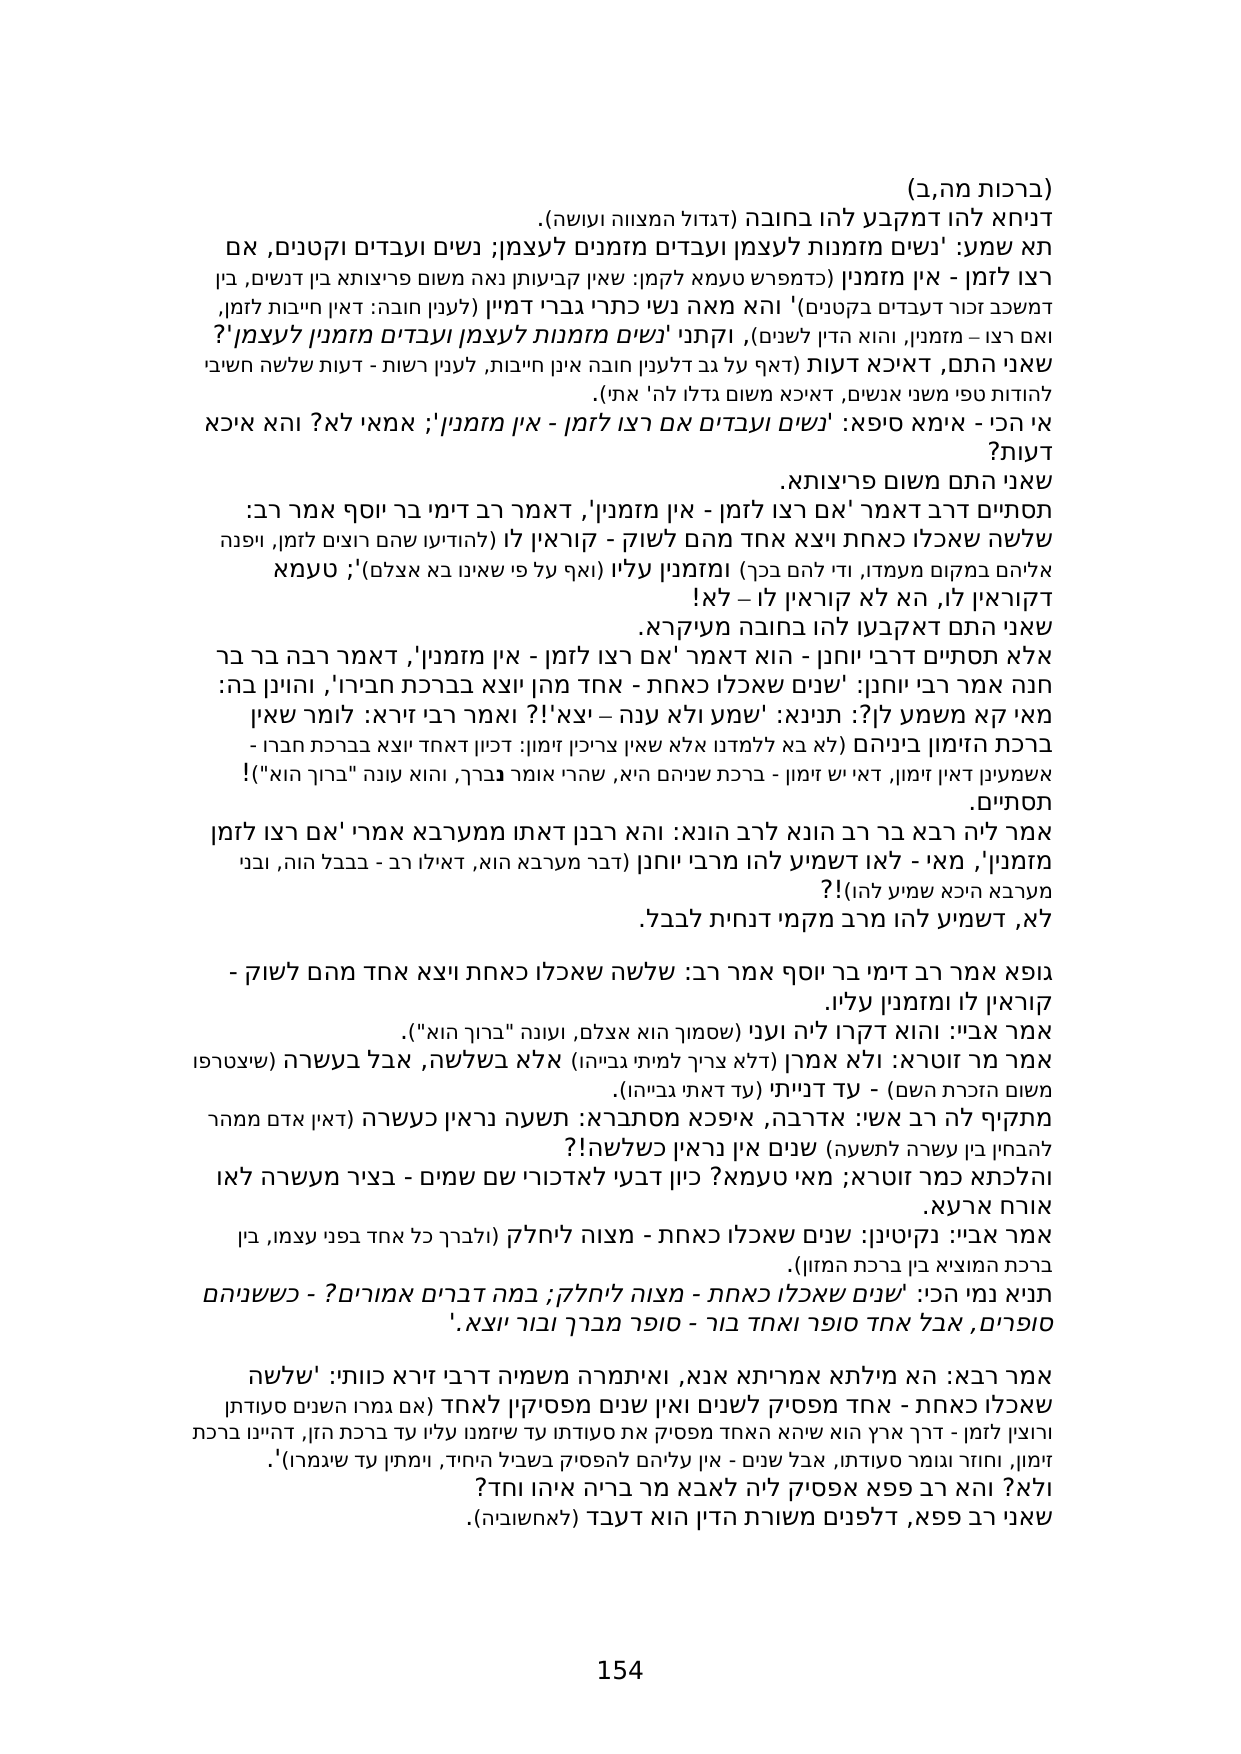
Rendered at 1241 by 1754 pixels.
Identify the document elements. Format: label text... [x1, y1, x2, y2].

text אמר רבא: הא מילתא אמריתא אנא, ואיתמרה משמיה דרבי זירא כוותי: 'שלשה שאכלו כאחת - אחד מפסיק לשנים ואין שנים מפסיקין לאחד (אם גמרו השנים סעודתן ורוצין לזמן - דרך ארץ הוא שיהא האחד מפסיק את סעודתו עד שיזמנו עליו עד ברכת הזן, דהיינו ברכת זימון, וחוזר וגומר סעודתו, אבל שנים - אין עליהם להפסיק בשביל היחיד, וימתין עד שיגמרו)'. [187, 1361, 1053, 1473]
text (ברכות מה,ב) [187, 174, 1053, 203]
text תסתיים. [187, 787, 1053, 817]
text תניא נמי הכי: 'שנים שאכלו כאחת - מצוה ליחלק; במה דברים אמורים? - כששניהם סופרים, אבל אחד סופר ואחד בור - סופר מברך ובור יוצא.' [187, 1279, 1053, 1337]
text גופא אמר רב דימי בר יוסף אמר רב: שלשה שאכלו כאחת ויצא אחד מהם לשוק - קוראין לו ומזמנין עליו. [187, 957, 1053, 1016]
text מתקיף לה רב אשי: אדרבה, איפכא מסתברא: תשעה נראין כעשרה (דאין אדם ממהר להבחין בין עשרה לתשעה) שנים אין נראין כשלשה!? [187, 1103, 1053, 1162]
text ולא? והא רב פפא אפסיק ליה לאבא מר בריה איהו וחד? [187, 1473, 1053, 1502]
text שאני רב פפא, דלפנים משורת הדין הוא דעבד (לאחשוביה). [187, 1502, 1053, 1532]
text תסתיים דרב דאמר 'אם רצו לזמן - אין מזמנין', דאמר רב דימי בר יוסף אמר רב: שלשה שאכלו כאחת ויצא אחד מהם לשוק - קוראין לו (להודיעו שהם רוצים לזמן, ויפנה אליהם במקום מעמדו, ודי להם בכך) ומזמנין עליו (ואף על פי שאינו בא אצלם)'; טעמא דקוראין לו, הא לא קוראין לו – לא! [187, 495, 1053, 612]
text אי הכי - אימא סיפא: 'נשים ועבדים אם רצו לזמן - אין מזמנין'; אמאי לא? והא איכא דעות? [187, 408, 1053, 466]
text והלכתא כמר זוטרא; מאי טעמא? כיון דבעי לאדכורי שם שמים - בציר מעשרה לאו אורח ארעא. [187, 1162, 1053, 1220]
text שאני התם, דאיכא דעות (דאף על גב דלענין חובה אינן חייבות, לענין רשות - דעות שלשה חשיבי להודות טפי משני אנשים, דאיכא משום גדלו לה' אתי). [187, 349, 1053, 408]
text תא שמע: 'נשים מזמנות לעצמן ועבדים מזמנים לעצמן; נשים ועבדים וקטנים, אם רצו לזמן - אין מזמנין (כדמפרש טעמא לקמן: שאין קביעותן נאה משום פריצותא בין דנשים, בין דמשכב זכור דעבדים בקטנים)' והא מאה נשי כתרי גברי דמיין (לענין חובה: דאין חייבות לזמן, ואם רצו – מזמנין, והוא הדין לשנים), וקתני 'נשים מזמנות לעצמן ועבדים מזמנין לעצמן'? [187, 232, 1053, 349]
text אמר אביי: נקיטינן: שנים שאכלו כאחת - מצוה ליחלק (ולברך כל אחד בפני עצמו, בין ברכת המוציא בין ברכת המזון). [187, 1220, 1053, 1279]
text אמר אביי: והוא דקרו ליה ועני (שסמוך הוא אצלם, ועונה "ברוך הוא"). [187, 1016, 1053, 1045]
text לא, דשמיע להו מרב מקמי דנחית לבבל. [187, 904, 1053, 933]
text אמר ליה רבא בר רב הונא לרב הונא: והא רבנן דאתו ממערבא אמרי 'אם רצו לזמן מזמנין', מאי - לאו דשמיע להו מרבי יוחנן (דבר מערבא הוא, דאילו רב - בבבל הוה, ובני מערבא היכא שמיע להו)!? [187, 817, 1053, 904]
text אמר מר זוטרא: ולא אמרן (דלא צריך למיתי גבייהו) אלא בשלשה, אבל בעשרה (שיצטרפו משום הזכרת השם) - עד דנייתי (עד דאתי גבייהו). [187, 1045, 1053, 1103]
text שאני התם משום פריצותא. [187, 466, 1053, 495]
text אלא תסתיים דרבי יוחנן - הוא דאמר 'אם רצו לזמן - אין מזמנין', דאמר רבה בר בר חנה אמר רבי יוחנן: 'שנים שאכלו כאחת - אחד מהן יוצא בברכת חבירו', והוינן בה: מאי קא משמע לן?: תנינא: 'שמע ולא ענה – יצא'!? ואמר רבי זירא: לומר שאין ברכת הזימון ביניהם (לא בא ללמדנו אלא שאין צריכין זימון: דכיון דאחד יוצא בברכת חברו - אשמעינן דאין זימון, דאי יש זימון - ברכת שניהם היא, שהרי אומר נברך, והוא עונה "ברוך הוא")! [187, 641, 1053, 787]
text דניחא להו דמקבע להו בחובה (דגדול המצווה ועושה). [187, 203, 1053, 232]
text שאני התם דאקבעו להו בחובה מעיקרא. [187, 612, 1053, 641]
